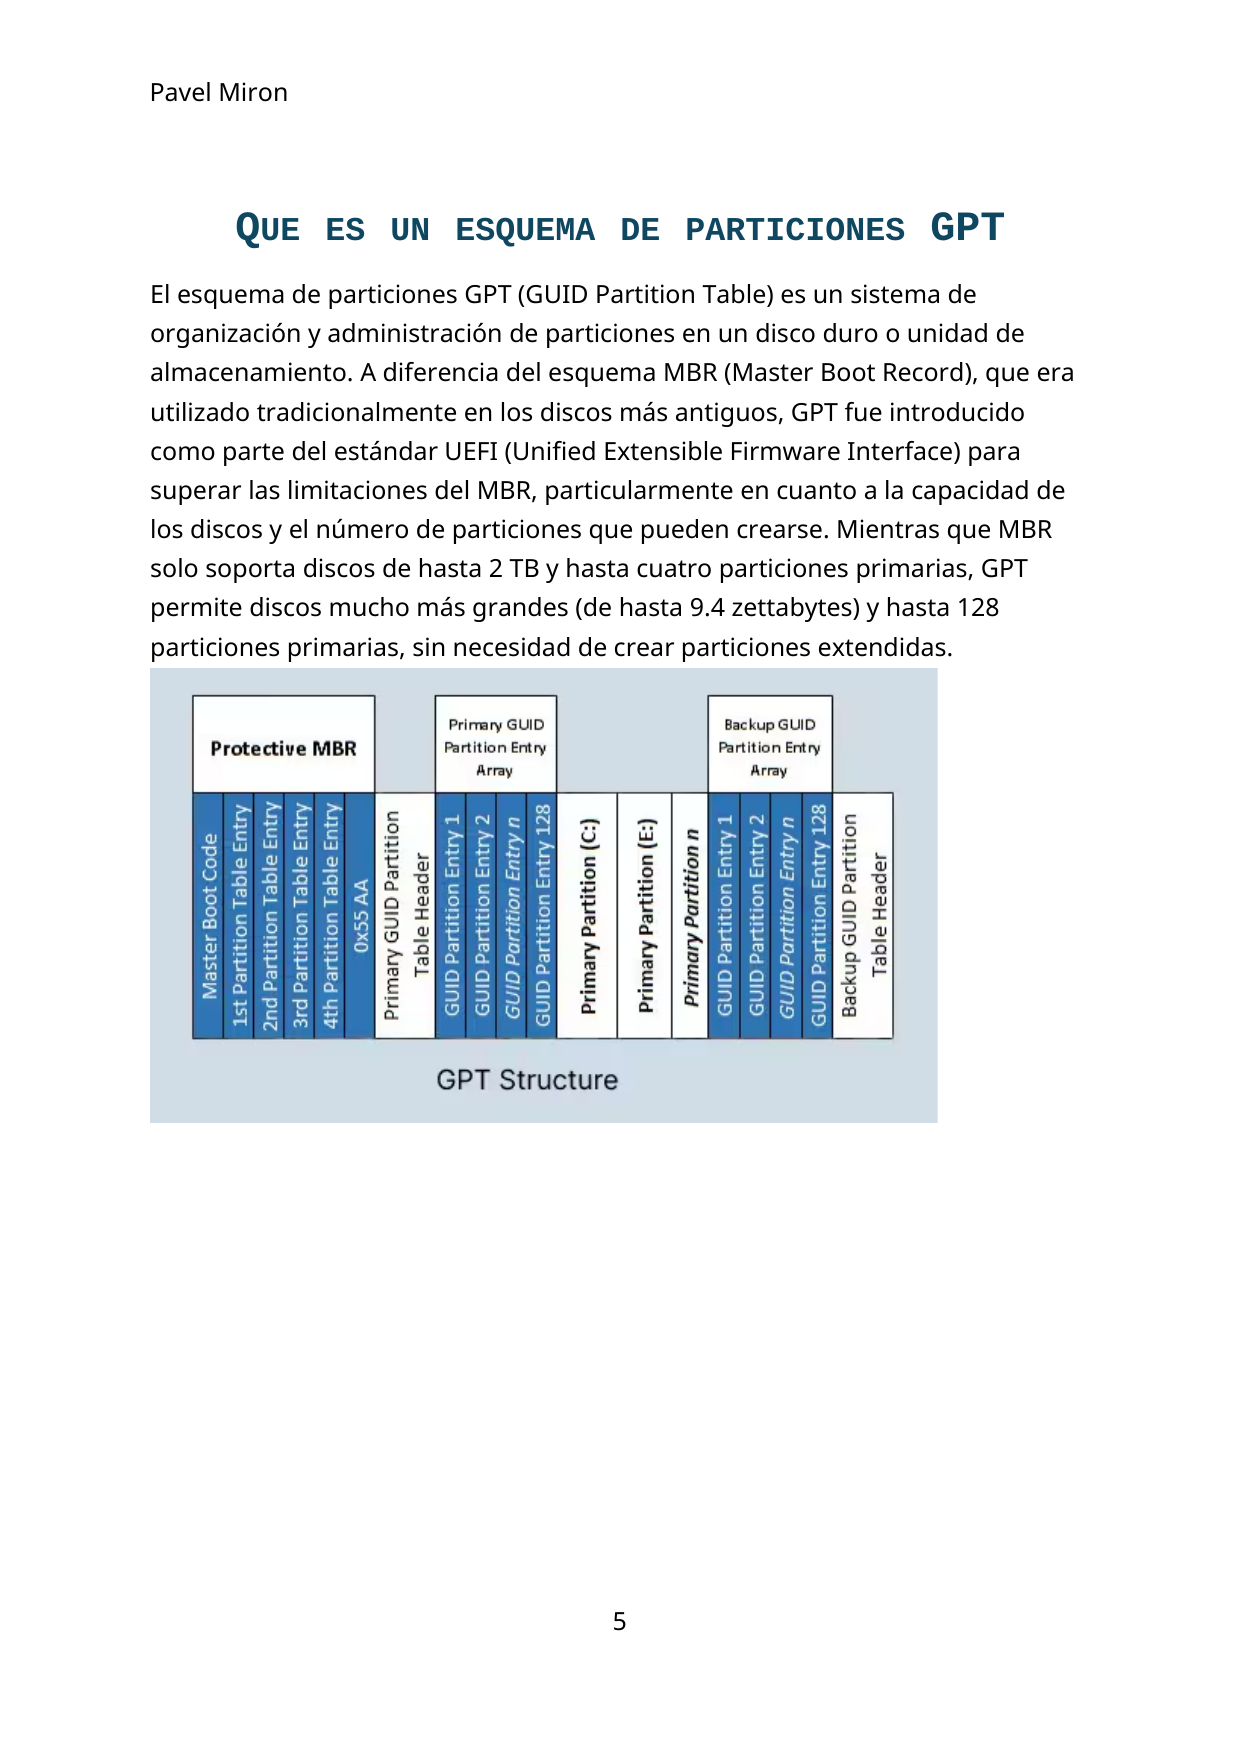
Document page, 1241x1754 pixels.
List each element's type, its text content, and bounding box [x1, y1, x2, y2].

text El esquema de particiones GPT (GUID Partition Table) es un sistema de organización y administración de particiones en un disco duro o unidad de almacenamiento. A diferencia del esquema MBR (Master Boot Record), que era utilizado tradicionalmente en los discos más antiguos, GPT fue introducido como parte del estándar UEFI (Unified Extensible Firmware Interface) para superar las limitaciones del MBR, particularmente en cuanto a la capacidad de los discos y el número de particiones que pueden crearse. Mientras que MBR solo soporta discos de hasta 2 TB y hasta cuatro particiones primarias, GPT permite discos mucho más grandes (de hasta 9.4 zettabytes) y hasta 128 particiones primarias, sin necesidad de crear particiones extendidas. [150, 277, 1090, 1123]
text Que es un esquema de particiones GPT [150, 206, 1090, 253]
